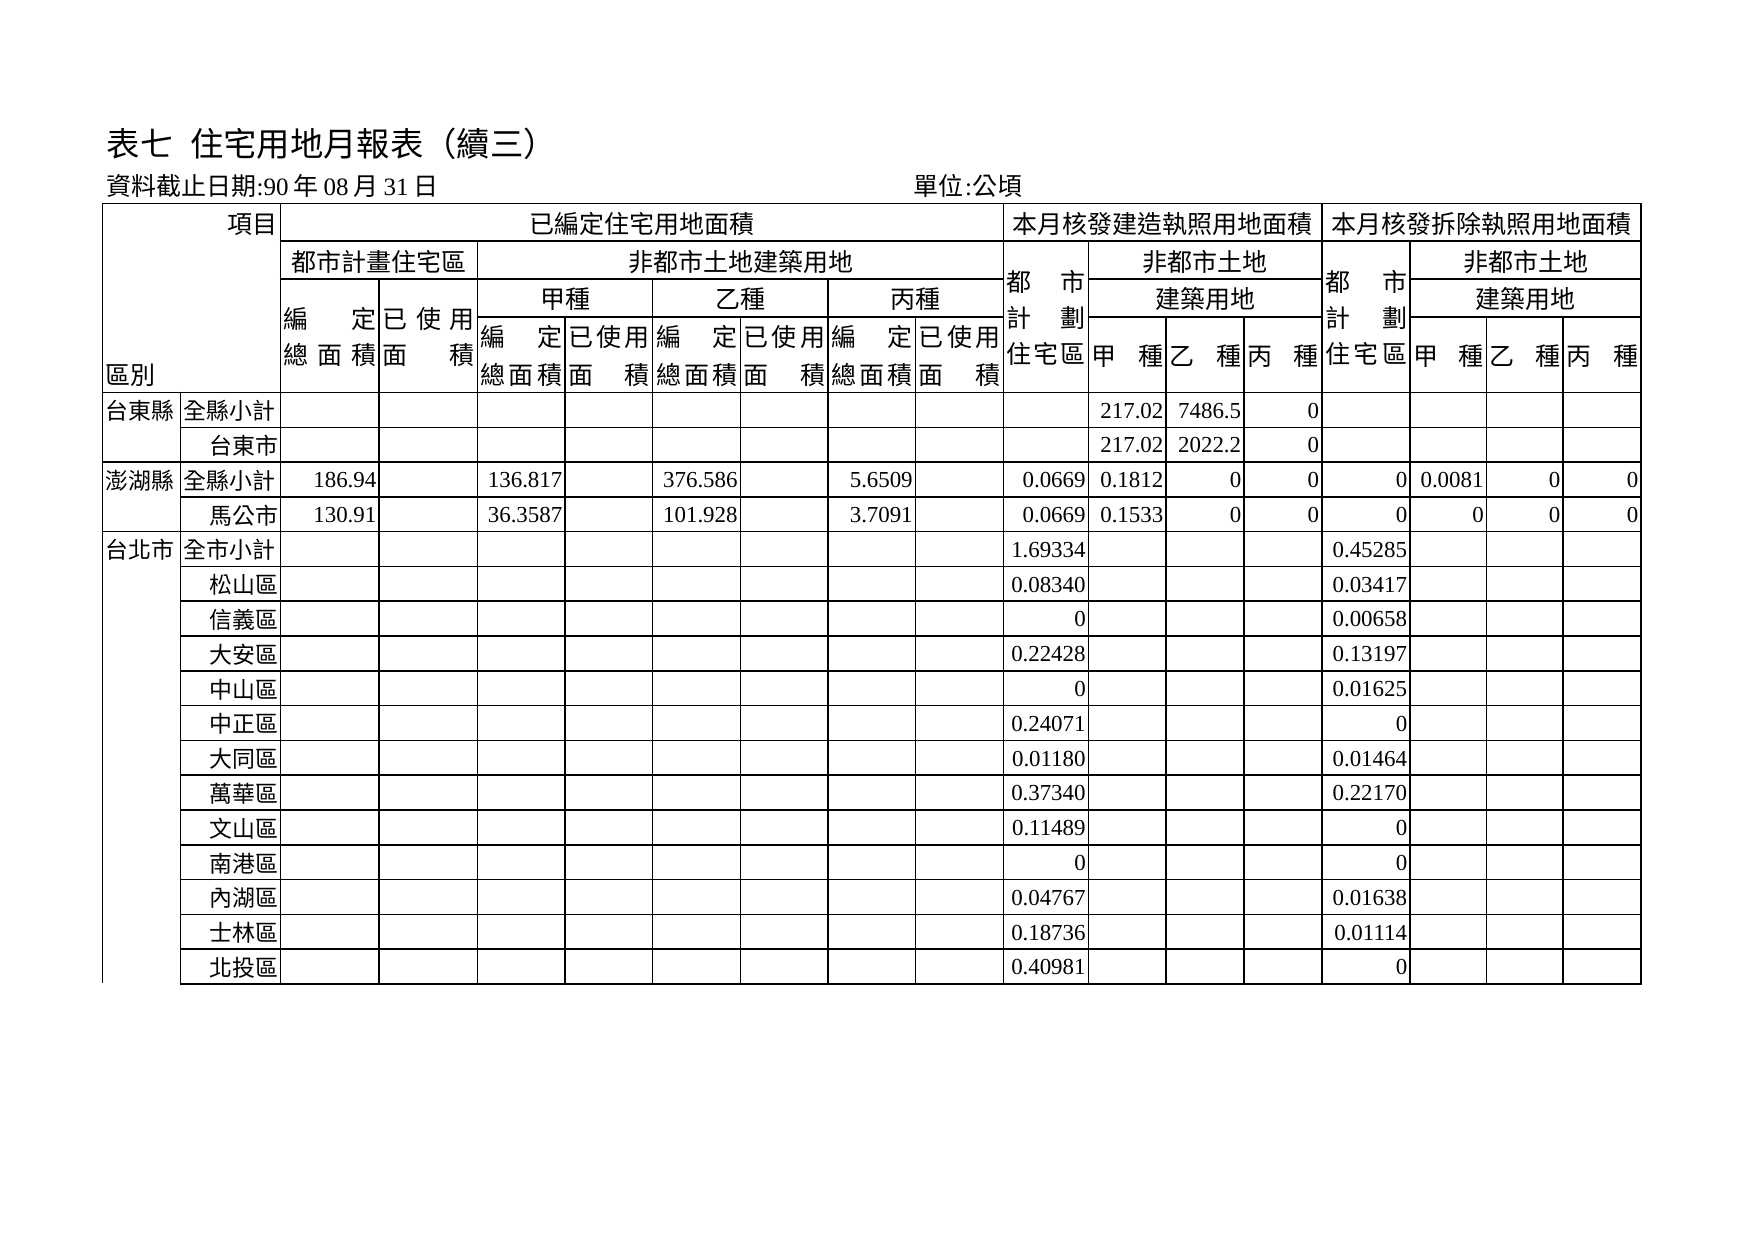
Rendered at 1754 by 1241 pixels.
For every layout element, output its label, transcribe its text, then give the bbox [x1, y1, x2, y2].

table_cell 0 [1245, 393, 1321, 426]
table_cell [1487, 706, 1562, 739]
table_cell 非都市土地建築用地 [478, 242, 1003, 278]
table_cell [741, 915, 827, 948]
table_cell 面積 [566, 354, 652, 392]
table_cell [1564, 811, 1640, 844]
table_cell [1564, 880, 1640, 913]
table_cell [829, 741, 915, 774]
table_cell 0.01625 [1323, 672, 1409, 705]
table_cell [478, 846, 564, 879]
table_cell [281, 602, 378, 635]
table_cell [1487, 915, 1562, 948]
table_cell 0 [1245, 463, 1321, 496]
table_cell 0 [1323, 846, 1409, 879]
table_header 項目 [196, 204, 280, 240]
table_cell [829, 393, 915, 426]
table_cell [1167, 915, 1243, 948]
table_cell [653, 741, 740, 774]
table_cell [1411, 950, 1486, 983]
table_cell [1089, 637, 1165, 670]
table_cell 都市計畫住宅區 [281, 242, 477, 278]
table_cell [281, 706, 378, 739]
table_cell 0 [1323, 498, 1409, 531]
table_cell [566, 846, 652, 879]
table_cell [566, 463, 652, 496]
table_cell 0.01464 [1323, 741, 1409, 774]
table_cell 5.6509 [829, 463, 915, 496]
table_cell [741, 706, 827, 739]
table_cell [1411, 567, 1486, 600]
table_cell [478, 532, 564, 566]
table_cell 面積 [916, 354, 1003, 392]
table_cell [380, 950, 477, 983]
table_cell [196, 240, 280, 278]
table_cell [566, 428, 652, 461]
table_cell [380, 393, 477, 426]
table_cell [1167, 567, 1243, 600]
table_cell [281, 672, 378, 705]
table_header [103, 204, 196, 240]
table_cell [566, 776, 652, 809]
table_cell [1411, 776, 1486, 809]
table_cell [566, 602, 652, 635]
table_cell [916, 393, 1003, 426]
table_cell [380, 811, 477, 844]
table_cell 信義區 [181, 602, 280, 635]
table_cell 0.01114 [1323, 915, 1409, 948]
table_cell 0 [1323, 950, 1409, 983]
table_cell 0.24071 [1004, 706, 1088, 739]
table_cell 都市 計劃 住宅區 [1004, 242, 1088, 392]
table_cell [741, 811, 827, 844]
table_cell [478, 706, 564, 739]
table_cell [1411, 915, 1486, 948]
table_cell [653, 915, 740, 948]
table_cell [653, 532, 740, 566]
table_cell 0 [1564, 498, 1640, 531]
table_cell 中正區 [181, 706, 280, 739]
table_cell 186.94 [281, 463, 378, 496]
table_cell [566, 637, 652, 670]
table_cell [1411, 811, 1486, 844]
table_cell 甲種 [478, 280, 652, 316]
table_cell 士林區 [181, 915, 280, 948]
table_cell 0.22170 [1323, 776, 1409, 809]
table_cell 丙種 [829, 280, 1003, 316]
table_cell [1245, 846, 1321, 879]
table_cell [380, 776, 477, 809]
table_cell [380, 672, 477, 705]
table_cell [1245, 811, 1321, 844]
table_cell [741, 567, 827, 600]
table_cell [380, 498, 477, 531]
table_cell [1245, 637, 1321, 670]
table_cell [566, 672, 652, 705]
table_cell 217.02 [1089, 393, 1165, 426]
table_cell [380, 846, 477, 879]
table_cell 南港區 [181, 846, 280, 879]
table_cell [380, 602, 477, 635]
table_cell [1167, 637, 1243, 670]
table_cell 1.69334 [1004, 532, 1088, 566]
table_cell [1089, 672, 1165, 705]
table_cell [380, 532, 477, 566]
table_cell [380, 567, 477, 600]
table_cell [566, 915, 652, 948]
table_cell 乙種 [1487, 318, 1562, 392]
table_cell 萬華區 [181, 776, 280, 809]
table_cell [916, 672, 1003, 705]
table_cell [916, 880, 1003, 913]
table_cell [1245, 602, 1321, 635]
table_cell 大同區 [181, 741, 280, 774]
table_cell [380, 706, 477, 739]
table_cell [741, 393, 827, 426]
table_cell 建築用地 [1089, 280, 1321, 316]
table_cell 大安區 [181, 637, 280, 670]
table_header 本月核發建造執照用地面積 [1004, 204, 1321, 240]
table_cell [1487, 393, 1562, 426]
table_cell [478, 915, 564, 948]
table_cell [1167, 950, 1243, 983]
table_cell [566, 741, 652, 774]
table_cell 總面積 [478, 354, 564, 392]
table_cell 甲種 [1089, 318, 1165, 392]
table_cell [566, 880, 652, 913]
table_cell [653, 706, 740, 739]
table_cell [566, 393, 652, 426]
table_cell 建築用地 [1411, 280, 1640, 316]
table_cell [916, 498, 1003, 531]
table_cell [1167, 880, 1243, 913]
table_cell [1487, 811, 1562, 844]
table_cell 130.91 [281, 498, 378, 531]
table_cell [1564, 776, 1640, 809]
table_cell [916, 532, 1003, 566]
table_cell [829, 567, 915, 600]
table_cell [741, 776, 827, 809]
table_cell [1411, 741, 1486, 774]
table_cell [478, 637, 564, 670]
table_cell [1167, 846, 1243, 879]
table_cell [653, 393, 740, 426]
table_cell 0 [1487, 463, 1562, 496]
table_cell 0.1533 [1089, 498, 1165, 531]
table_cell [1411, 637, 1486, 670]
table_cell [1564, 672, 1640, 705]
table_cell [1564, 846, 1640, 879]
table_cell 0.37340 [1004, 776, 1088, 809]
table_cell [653, 880, 740, 913]
table_cell [1564, 567, 1640, 600]
table_cell [1089, 567, 1165, 600]
table_cell [1411, 532, 1486, 566]
table_cell [916, 741, 1003, 774]
table_cell [1411, 602, 1486, 635]
table_cell 已使用 [741, 318, 827, 354]
table_cell [916, 846, 1003, 879]
table_cell [1487, 672, 1562, 705]
table_cell 0.01180 [1004, 741, 1088, 774]
table_cell [741, 741, 827, 774]
text 資料截止日期:90年08月31日 單位:公頃 [106, 166, 1648, 203]
table_cell [1487, 532, 1562, 566]
table_cell [1245, 672, 1321, 705]
table_cell [566, 706, 652, 739]
table_cell [478, 602, 564, 635]
table_cell [281, 393, 378, 426]
table_cell [478, 950, 564, 983]
table_cell [829, 637, 915, 670]
text 表七 住宅用地月報表（續三） [106, 118, 1648, 166]
table_cell 0.04767 [1004, 880, 1088, 913]
table_cell 0.00658 [1323, 602, 1409, 635]
table_cell 0.0081 [1411, 463, 1486, 496]
table_cell 0 [1487, 498, 1562, 531]
table_cell [566, 950, 652, 983]
table_cell [1004, 428, 1088, 461]
table_cell 馬公市 [181, 498, 280, 531]
table_cell [916, 811, 1003, 844]
table_cell [1089, 602, 1165, 635]
table_cell [380, 637, 477, 670]
table_cell [1089, 706, 1165, 739]
table_cell [653, 428, 740, 461]
table_cell 甲種 [1411, 318, 1486, 392]
table_cell [1487, 776, 1562, 809]
table_cell [281, 915, 378, 948]
table_cell [916, 950, 1003, 983]
table_cell [1564, 915, 1640, 948]
table_cell [741, 950, 827, 983]
table_cell 0 [1245, 428, 1321, 461]
table_cell 0.1812 [1089, 463, 1165, 496]
table_cell [1004, 393, 1088, 426]
table_cell 0.45285 [1323, 532, 1409, 566]
table_cell 0 [1323, 706, 1409, 739]
table_cell [653, 672, 740, 705]
table_cell 0.03417 [1323, 567, 1409, 600]
table_cell [1564, 532, 1640, 566]
table_cell [1167, 532, 1243, 566]
table_cell 編定 總面積 [281, 280, 378, 392]
table_cell [1089, 950, 1165, 983]
table_cell [478, 880, 564, 913]
table_cell 0.13197 [1323, 637, 1409, 670]
table_cell [1487, 637, 1562, 670]
table_cell 乙種 [653, 280, 827, 316]
table_cell [1411, 880, 1486, 913]
table_cell [1089, 741, 1165, 774]
table_cell [281, 950, 378, 983]
table_cell [478, 776, 564, 809]
table_cell [829, 846, 915, 879]
table_header 已編定住宅用地面積 [281, 204, 1003, 240]
table_cell [1487, 741, 1562, 774]
table_cell [1245, 776, 1321, 809]
table_cell [103, 278, 196, 316]
table_cell [380, 428, 477, 461]
table_cell [380, 741, 477, 774]
table_cell [478, 672, 564, 705]
table_cell [1167, 776, 1243, 809]
table_cell 編定 [829, 318, 915, 354]
table_cell [653, 567, 740, 600]
table_cell [653, 811, 740, 844]
table_cell 文山區 [181, 811, 280, 844]
table_cell [916, 637, 1003, 670]
table_cell [1411, 393, 1486, 426]
table_cell [741, 498, 827, 531]
table_cell [741, 428, 827, 461]
table_cell [478, 567, 564, 600]
table_cell [1487, 428, 1562, 461]
table_cell 中山區 [181, 672, 280, 705]
table_cell [741, 602, 827, 635]
table_cell [653, 950, 740, 983]
table_cell [1089, 532, 1165, 566]
table_cell [566, 498, 652, 531]
table_cell [478, 428, 564, 461]
table_cell 7486.5 [1167, 393, 1243, 426]
table_cell [1245, 706, 1321, 739]
table_cell [829, 428, 915, 461]
table_cell 0.01638 [1323, 880, 1409, 913]
table_cell [916, 567, 1003, 600]
table_cell 0.11489 [1004, 811, 1088, 844]
table_cell [1564, 950, 1640, 983]
table_cell 北投區 [181, 950, 280, 983]
table_cell 0 [1167, 498, 1243, 531]
table_cell 0 [1004, 672, 1088, 705]
table_cell 2022.2 [1167, 428, 1243, 461]
table_cell [196, 278, 280, 316]
table_cell [1245, 532, 1321, 566]
table_cell [380, 880, 477, 913]
table_cell [741, 532, 827, 566]
table_cell [741, 880, 827, 913]
table_cell [1564, 602, 1640, 635]
table_cell [1487, 602, 1562, 635]
table_cell [1487, 880, 1562, 913]
table_cell [281, 776, 378, 809]
table_cell [916, 776, 1003, 809]
table_cell [281, 567, 378, 600]
table_cell [281, 846, 378, 879]
table_cell [281, 811, 378, 844]
table_cell [1564, 393, 1640, 426]
table_cell [1245, 567, 1321, 600]
table_cell 101.928 [653, 498, 740, 531]
table_cell 全縣小計 [181, 463, 280, 496]
table_cell 松山區 [181, 567, 280, 600]
table_cell [829, 706, 915, 739]
table_cell [281, 428, 378, 461]
table_cell [829, 672, 915, 705]
table_cell [1323, 428, 1409, 461]
table_cell [653, 846, 740, 879]
table_cell 已使用 [566, 318, 652, 354]
table_cell [1564, 428, 1640, 461]
table_cell 0 [1411, 498, 1486, 531]
table_cell [916, 463, 1003, 496]
table_cell [566, 567, 652, 600]
table_cell [1167, 811, 1243, 844]
table_cell [829, 776, 915, 809]
table_cell 總面積 [829, 354, 915, 392]
table_cell 376.586 [653, 463, 740, 496]
table_cell [653, 776, 740, 809]
table_cell 0 [1167, 463, 1243, 496]
table_cell 編定 [653, 318, 740, 354]
table_cell 編定 [478, 318, 564, 354]
table_cell [1167, 672, 1243, 705]
table_cell 非都市土地 [1089, 242, 1321, 278]
table_cell 0.0669 [1004, 463, 1088, 496]
table_cell [1167, 602, 1243, 635]
table_cell [1487, 950, 1562, 983]
table_cell [741, 672, 827, 705]
table_cell 36.3587 [478, 498, 564, 531]
table_cell 丙種 [1564, 318, 1640, 392]
table_cell [1323, 393, 1409, 426]
table_cell [829, 915, 915, 948]
table_cell 已使用 面積 [380, 280, 477, 392]
table_cell [829, 811, 915, 844]
table_cell 0.0669 [1004, 498, 1088, 531]
table_cell [653, 602, 740, 635]
table_cell [103, 316, 196, 354]
table_cell 3.7091 [829, 498, 915, 531]
table_cell 區別 [103, 354, 196, 392]
table_cell [1245, 915, 1321, 948]
table_cell [1089, 915, 1165, 948]
table_cell [103, 240, 196, 278]
table_cell [478, 741, 564, 774]
table_cell [566, 532, 652, 566]
table_cell [566, 811, 652, 844]
table_cell [1167, 706, 1243, 739]
table_cell 217.02 [1089, 428, 1165, 461]
table_cell 0 [1004, 846, 1088, 879]
table_cell 0 [1564, 463, 1640, 496]
table_cell 全縣小計 [181, 393, 280, 426]
table_cell [1411, 846, 1486, 879]
table_cell [281, 880, 378, 913]
table_cell [1411, 672, 1486, 705]
table_cell [380, 915, 477, 948]
table_cell [1487, 567, 1562, 600]
table_cell [1564, 637, 1640, 670]
table_cell 0 [1323, 811, 1409, 844]
table_cell [1411, 706, 1486, 739]
table_cell 0 [1245, 498, 1321, 531]
table_cell [829, 532, 915, 566]
table_cell 內湖區 [181, 880, 280, 913]
table_cell [1245, 880, 1321, 913]
table_cell [1564, 741, 1640, 774]
table_cell [380, 463, 477, 496]
table_cell 0 [1323, 463, 1409, 496]
table_cell [916, 915, 1003, 948]
table_header 本月核發拆除執照用地面積 [1323, 204, 1640, 240]
table_cell [1564, 706, 1640, 739]
table_cell [281, 532, 378, 566]
table_cell [478, 393, 564, 426]
table_cell [1089, 776, 1165, 809]
table_cell 台東市 [181, 428, 280, 461]
table_cell 面積 [741, 354, 827, 392]
table_cell 台東縣 [103, 393, 180, 461]
table_cell 澎湖縣 [103, 463, 180, 531]
table_cell [196, 354, 280, 392]
table_cell [741, 846, 827, 879]
table_cell [916, 602, 1003, 635]
table_cell [829, 950, 915, 983]
table_cell [1089, 846, 1165, 879]
table_cell 0.40981 [1004, 950, 1088, 983]
table_cell [196, 316, 280, 354]
table_cell 0.22428 [1004, 637, 1088, 670]
table_cell 已使用 [916, 318, 1003, 354]
table_cell 0.18736 [1004, 915, 1088, 948]
table_cell [478, 811, 564, 844]
table_cell 非都市土地 [1411, 242, 1640, 278]
table_cell [741, 637, 827, 670]
table_cell [1245, 950, 1321, 983]
table_cell [1245, 741, 1321, 774]
table_cell [1487, 846, 1562, 879]
table_cell 乙種 [1167, 318, 1243, 392]
table_cell 台北市 [103, 532, 180, 983]
table_cell [829, 880, 915, 913]
table_cell [829, 602, 915, 635]
table_cell 全市小計 [181, 532, 280, 566]
table_cell 總面積 [653, 354, 740, 392]
table_cell [916, 706, 1003, 739]
table_cell [1411, 428, 1486, 461]
table_cell [1089, 880, 1165, 913]
table_cell [1167, 741, 1243, 774]
table_cell [1089, 811, 1165, 844]
table_cell [653, 637, 740, 670]
table_cell [916, 428, 1003, 461]
table_cell [741, 463, 827, 496]
table_cell 136.817 [478, 463, 564, 496]
table_cell [281, 741, 378, 774]
table_cell 0 [1004, 602, 1088, 635]
table_cell 丙種 [1245, 318, 1321, 392]
table_cell 0.08340 [1004, 567, 1088, 600]
table_cell 都市 計劃 住宅區 [1323, 242, 1409, 392]
table_cell [281, 637, 378, 670]
